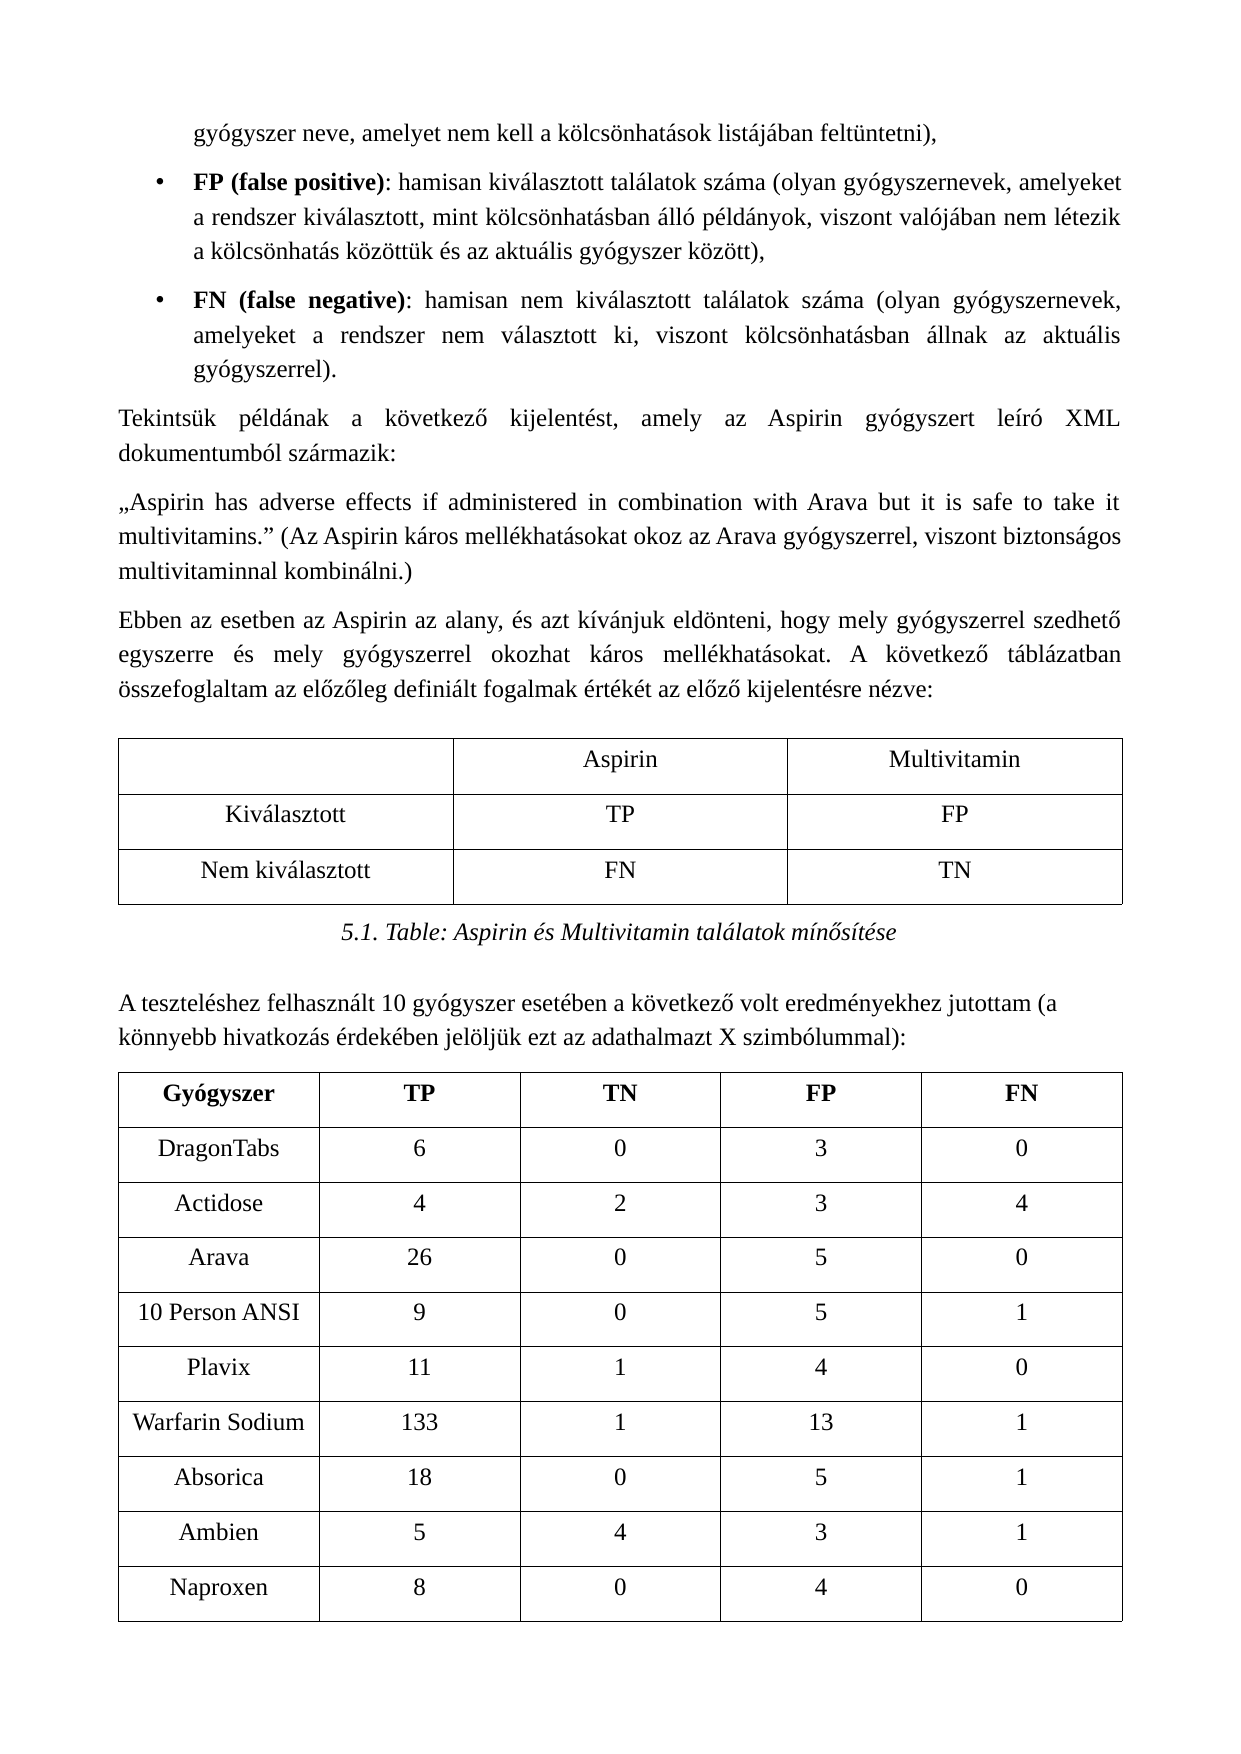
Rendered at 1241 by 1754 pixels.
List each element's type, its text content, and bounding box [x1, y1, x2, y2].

table_cell DragonTabs [119, 1128, 319, 1182]
table_cell 133 [320, 1402, 520, 1456]
table_cell 0 [922, 1567, 1122, 1621]
table_cell TN [788, 850, 1122, 904]
table_cell 10 Person ANSI [119, 1293, 319, 1346]
table_cell 1 [521, 1402, 720, 1456]
table_cell 4 [922, 1183, 1122, 1237]
table_cell 13 [721, 1402, 921, 1456]
table_cell Warfarin Sodium [119, 1402, 319, 1456]
table_cell Actidose [119, 1183, 319, 1237]
table_cell Ambien [119, 1512, 319, 1566]
table_cell Arava [119, 1238, 319, 1292]
text 5.1. Table: Aspirin és Multivitamin találatok mínősítése [118, 917, 1122, 946]
table_cell 4 [721, 1567, 921, 1621]
table_cell 0 [922, 1238, 1122, 1292]
table_cell Nem kiválasztott [119, 850, 453, 904]
table_cell 9 [320, 1293, 520, 1346]
table_header TP [320, 1073, 520, 1127]
text „Aspirin has adverse effects if administered in combination with Arava but it is safe to take it multivitamins.” (Az Aspirin káros mellékhatásokat okoz az Arava gyógyszerrel, viszont biztonságos multivitaminnal kombinálni.) [118, 487, 1122, 584]
table_cell 1 [521, 1347, 720, 1401]
table_header FN [922, 1073, 1122, 1127]
table_cell 0 [521, 1567, 720, 1621]
table_header FP [721, 1073, 921, 1127]
table_cell 0 [521, 1128, 720, 1182]
table_cell 4 [521, 1512, 720, 1566]
table_header Gyógyszer [119, 1073, 319, 1127]
table_cell Plavix [119, 1347, 319, 1401]
table_cell 1 [922, 1293, 1122, 1346]
table_cell Kiválasztott [119, 795, 453, 849]
table_cell 6 [320, 1128, 520, 1182]
table_cell 5 [320, 1512, 520, 1566]
table_cell 5 [721, 1293, 921, 1346]
list FN (false negative): hamisan nem kiválasztott találatok száma (olyan gyógyszernevek, amelyeket a rendszer nem választott ki, viszont kölcsönhatásban állnak az aktuális gyógyszerrel). [156, 285, 1122, 383]
table_cell 8 [320, 1567, 520, 1621]
table_cell FP [788, 795, 1122, 849]
title Ebben az esetben az Aspirin az alany, és azt kívánjuk eldönteni, hogy mely gyógyszerrel szedhető egyszerre és mely gyógyszerrel okozhat káros mellékhatásokat. A következő táblázatban összefoglaltam az előzőleg definiált fogalmak értékét az előző kijelentésre nézve: [118, 605, 1122, 702]
table_cell 1 [922, 1402, 1122, 1456]
table_cell 26 [320, 1238, 520, 1292]
table_cell 3 [721, 1128, 921, 1182]
table_cell 18 [320, 1457, 520, 1511]
title A teszteléshez felhasznált 10 gyógyszer esetében a következő volt eredményekhez jutottam (a könnyebb hivatkozás érdekében jelöljük ezt az adathalmazt X szimbólummal): [118, 988, 1122, 1051]
table_cell FN [454, 850, 787, 904]
table_cell 0 [521, 1457, 720, 1511]
table_cell 1 [922, 1512, 1122, 1566]
list gyógyszer neve, amelyet nem kell a kölcsönhatások listájában feltüntetni), [156, 118, 1122, 147]
table_cell 2 [521, 1183, 720, 1237]
table_cell Naproxen [119, 1567, 319, 1621]
table_cell 1 [922, 1457, 1122, 1511]
table_cell 5 [721, 1457, 921, 1511]
table_cell Absorica [119, 1457, 319, 1511]
table_header TN [521, 1073, 720, 1127]
table_cell 0 [922, 1347, 1122, 1401]
table_header [119, 739, 453, 793]
table_cell TP [454, 795, 787, 849]
table_header Multivitamin [788, 739, 1122, 793]
table_cell 3 [721, 1512, 921, 1566]
table_cell 4 [721, 1347, 921, 1401]
table_cell 5 [721, 1238, 921, 1292]
text Tekintsük példának a következő kijelentést, amely az Aspirin gyógyszert leíró XML dokumentumból származik: [118, 403, 1122, 466]
list FP (false positive): hamisan kiválasztott találatok száma (olyan gyógyszernevek, amelyeket a rendszer kiválasztott, mint kölcsönhatásban álló példányok, viszont valójában nem létezik a kölcsönhatás közöttük és az aktuális gyógyszer között), [156, 167, 1122, 265]
table_cell 0 [922, 1128, 1122, 1182]
table_cell 4 [320, 1183, 520, 1237]
table_cell 0 [521, 1238, 720, 1292]
table_cell 0 [521, 1293, 720, 1346]
table_cell 3 [721, 1183, 921, 1237]
table_header Aspirin [454, 739, 787, 793]
table_cell 11 [320, 1347, 520, 1401]
